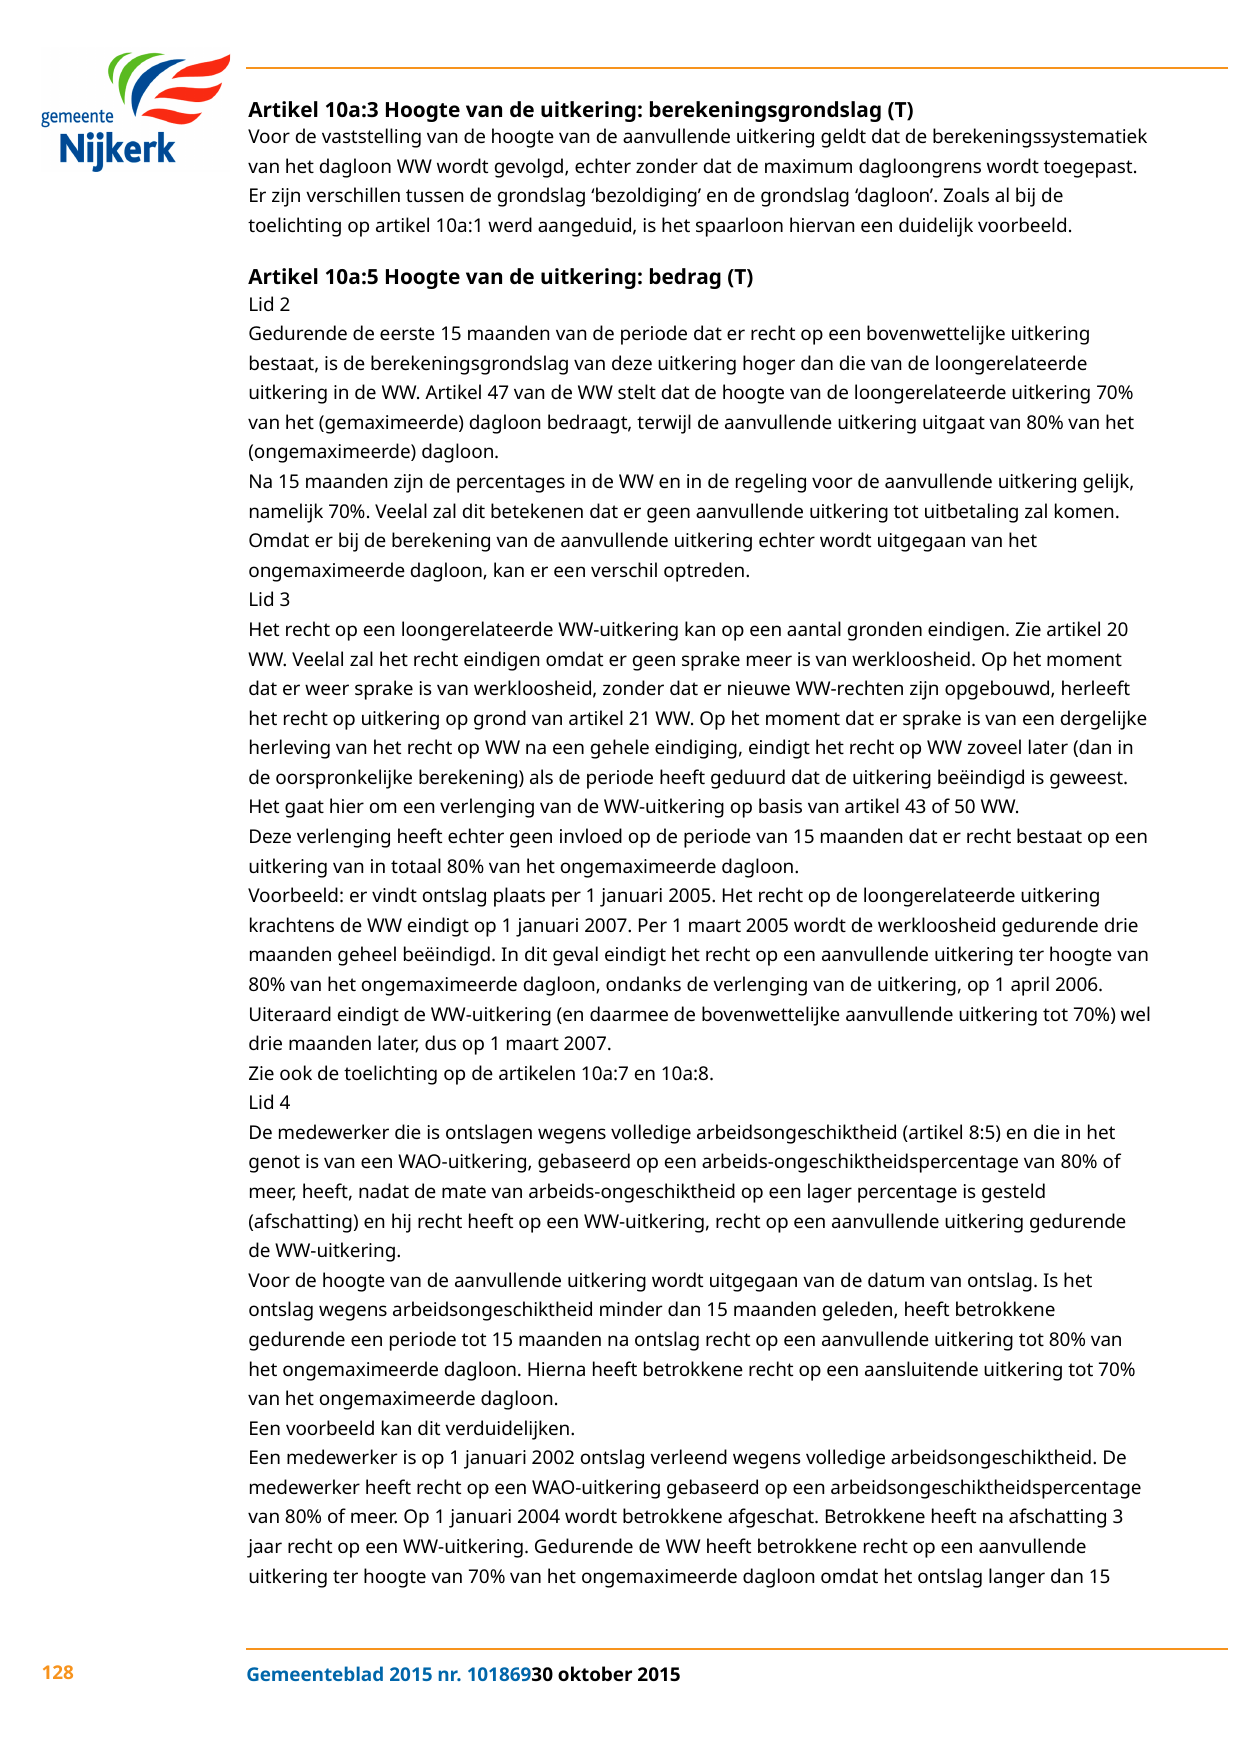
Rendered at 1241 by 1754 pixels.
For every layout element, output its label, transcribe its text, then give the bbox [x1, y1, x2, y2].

text Gedurende de eerste 15 maanden van de periode dat er recht op een bovenwettelijke uitkering bestaat, is de berekeningsgrondslag van deze uitkering hoger dan die van de loongerelateerde uitkering in de WW. Artikel 47 van de WW stelt dat de hoogte van de loongerelateerde uitkering 70% van het (gemaximeerde) dagloon bedraagt, terwijl de aanvullende uitkering uitgaat van 80% van het (ongemaximeerde) dagloon. [248, 320, 1152, 464]
text Voorbeeld: er vindt ontslag plaats per 1 januari 2005. Het recht op de loongerelateerde uitkering krachtens de WW eindigt op 1 januari 2007. Per 1 maart 2005 wordt de werkloosheid gedurende drie maanden geheel beëindigd. In dit geval eindigt het recht op een aanvullende uitkering ter hoogte van 80% van het ongemaximeerde dagloon, ondanks de verlenging van de uitkering, op 1 april 2006. Uiteraard eindigt de WW-uitkering (en daarmee de bovenwettelijke aanvullende uitkering tot 70%) wel drie maanden later, dus op 1 maart 2007. [248, 882, 1152, 1056]
text Zie ook de toelichting op de artikelen 10a:7 en 10a:8. [248, 1060, 1152, 1086]
text Het recht op een loongerelateerde WW-uitkering kan op een aantal gronden eindigen. Zie artikel 20 WW. Veelal zal het recht eindigen omdat er geen sprake meer is van werkloosheid. Op het moment dat er weer sprake is van werkloosheid, zonder dat er nieuwe WW-rechten zijn opgebouwd, herleeft het recht op uitkering op grond van artikel 21 WW. Op het moment dat er sprake is van een dergelijke herleving van het recht op WW na een gehele eindiging, eindigt het recht op WW zoveel later (dan in de oorspronkelijke berekening) als de periode heeft geduurd dat de uitkering beëindigd is geweest. Het gaat hier om een verlenging van de WW-uitkering op basis van artikel 43 of 50 WW. [248, 616, 1152, 819]
text Lid 4 [248, 1089, 1152, 1115]
picture [41, 47, 231, 172]
text Na 15 maanden zijn de percentages in de WW en in de regeling voor de aanvullende uitkering gelijk, namelijk 70%. Veelal zal dit betekenen dat er geen aanvullende uitkering tot uitbetaling zal komen. Omdat er bij de berekening van de aanvullende uitkering echter wordt uitgegaan van het ongemaximeerde dagloon, kan er een verschil optreden. [248, 468, 1152, 583]
text Voor de vaststelling van de hoogte van de aanvullende uitkering geldt dat de berekeningssystematiek van het dagloon WW wordt gevolgd, echter zonder dat de maximum dagloongrens wordt toegepast. Er zijn verschillen tussen de grondslag ‘bezoldiging’ en de grondslag ‘dagloon’. Zoals al bij de toelichting op artikel 10a:1 werd aangeduid, is het spaarloon hiervan een duidelijk voorbeeld. [248, 123, 1152, 238]
text Een voorbeeld kan dit verduidelijken. [248, 1415, 1152, 1441]
text Een medewerker is op 1 januari 2002 ontslag verleend wegens volledige arbeidsongeschiktheid. De medewerker heeft recht op een WAO-uitkering gebaseerd op een arbeidsongeschiktheidspercentage van 80% of meer. Op 1 januari 2004 wordt betrokkene afgeschat. Betrokkene heeft na afschatting 3 jaar recht op een WW-uitkering. Gedurende de WW heeft betrokkene recht op een aanvullende uitkering ter hoogte van 70% van het ongemaximeerde dagloon omdat het ontslag langer dan 15 [248, 1444, 1152, 1589]
text Lid 3 [248, 587, 1152, 612]
text Artikel 10a:3 Hoogte van de uitkering: berekeningsgrondslag (T) [248, 95, 1152, 123]
text Lid 2 [248, 291, 1152, 317]
text Voor de hoogte van de aanvullende uitkering wordt uitgegaan van de datum van ontslag. Is het ontslag wegens arbeidsongeschiktheid minder dan 15 maanden geleden, heeft betrokkene gedurende een periode tot 15 maanden na ontslag recht op een aanvullende uitkering tot 80% van het ongemaximeerde dagloon. Hierna heeft betrokkene recht op een aansluitende uitkering tot 70% van het ongemaximeerde dagloon. [248, 1267, 1152, 1411]
text Deze verlenging heeft echter geen invloed op de periode van 15 maanden dat er recht bestaat op een uitkering van in totaal 80% van het ongemaximeerde dagloon. [248, 823, 1152, 879]
text De medewerker die is ontslagen wegens volledige arbeidsongeschiktheid (artikel 8:5) en die in het genot is van een WAO-uitkering, gebaseerd op een arbeids-ongeschiktheidspercentage van 80% of meer, heeft, nadat de mate van arbeids-ongeschiktheid op een lager percentage is gesteld (afschatting) en hij recht heeft op een WW-uitkering, recht op een aanvullende uitkering gedurende de WW-uitkering. [248, 1119, 1152, 1263]
text Artikel 10a:5 Hoogte van de uitkering: bedrag (T) [248, 262, 1152, 291]
